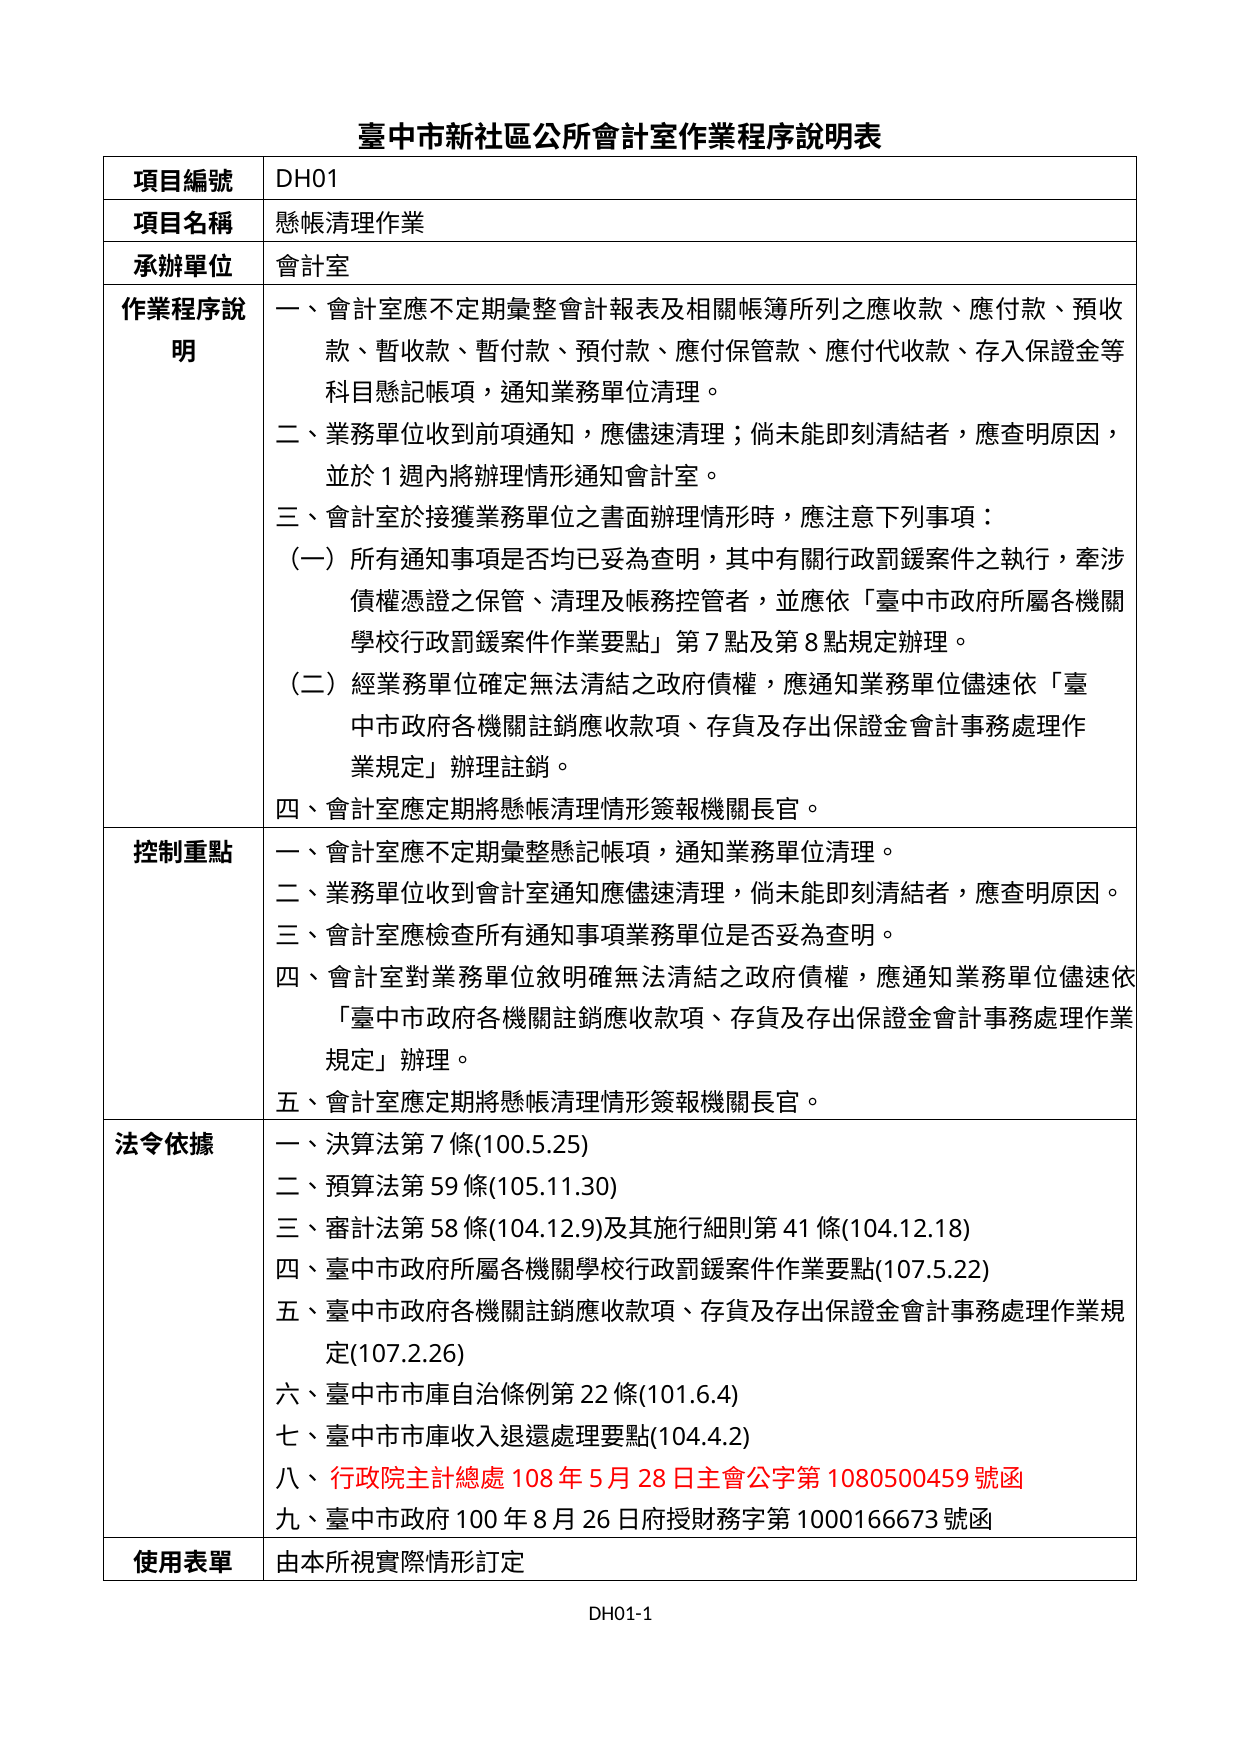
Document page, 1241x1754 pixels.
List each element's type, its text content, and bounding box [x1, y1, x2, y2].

table_cell 承辦單位 [104, 242, 263, 284]
table_cell 使用表單 [104, 1538, 263, 1580]
table_cell 控制重點 [104, 828, 263, 1119]
table_cell 一、會計室應不定期彙整懸記帳項，通知業務單位清理。 二、業務單位收到會計室通知應儘速清理，倘未能即刻清結者，應查明原因。 三、會計室應檢查所有通知事項業務單位是否妥為查明。 四、會計室對業務單位敘明確無法清結之政府債權，應通知業務單位儘速依「臺中市政府各機關註銷應收款項、存貨及存出保證金會計事務處理作業規定」辦理。 五、會計室應定期將懸帳清理情形簽報機關長官。 [264, 828, 1136, 1119]
table_header 項目編號 [104, 157, 263, 198]
table_cell 一、會計室應不定期彙整會計報表及相關帳簿所列之應收款、應付款、預收款、暫收款、暫付款、預付款、應付保管款、應付代收款、存入保證金等科目懸記帳項，通知業務單位清理。 二、業務單位收到前項通知，應儘速清理；倘未能即刻清結者，應查明原因，並於1週內將辦理情形通知會計室。 三、會計室於接獲業務單位之書面辦理情形時，應注意下列事項： （一）所有通知事項是否均已妥為查明，其中有關行政罰鍰案件之執行，牽涉債權憑證之保管、清理及帳務控管者，並應依「臺中市政府所屬各機關學校行政罰鍰案件作業要點」第7點及第8點規定辦理。 （二）經業務單位確定無法清結之政府債權，應通知業務單位儘速依「臺中市政府各機關註銷應收款項、存貨及存出保證金會計事務處理作業規定」辦理註銷。 四、會計室應定期將懸帳清理情形簽報機關長官。 [264, 285, 1136, 827]
table_cell 由本所視實際情形訂定 [264, 1538, 1136, 1580]
table_cell 法令依據 [104, 1120, 263, 1537]
text 臺中市新社區公所會計室作業程序說明表 [112, 114, 1128, 156]
table_cell 會計室 [264, 242, 1136, 284]
table_cell 懸帳清理作業 [264, 200, 1136, 241]
table_header DH01 [264, 157, 1136, 198]
table_cell 項目名稱 [104, 200, 263, 241]
table_cell 作業程序說明 [104, 285, 263, 827]
table_cell 一、決算法第7條(100.5.25) 二、預算法第59條(105.11.30) 三、審計法第58條(104.12.9)及其施行細則第41條(104.12.18) 四、臺中市政府所屬各機關學校行政罰鍰案件作業要點(107.5.22) 五、臺中市政府各機關註銷應收款項、存貨及存出保證金會計事務處理作業規定(107.2.26) 六、臺中市市庫自治條例第22條(101.6.4) 七、臺中市市庫收入退還處理要點(104.4.2) 八、 行政院主計總處108年5月28日主會公字第1080500459號函 九、臺中市政府100年8月26日府授財務字第1000166673號函 [264, 1120, 1136, 1537]
